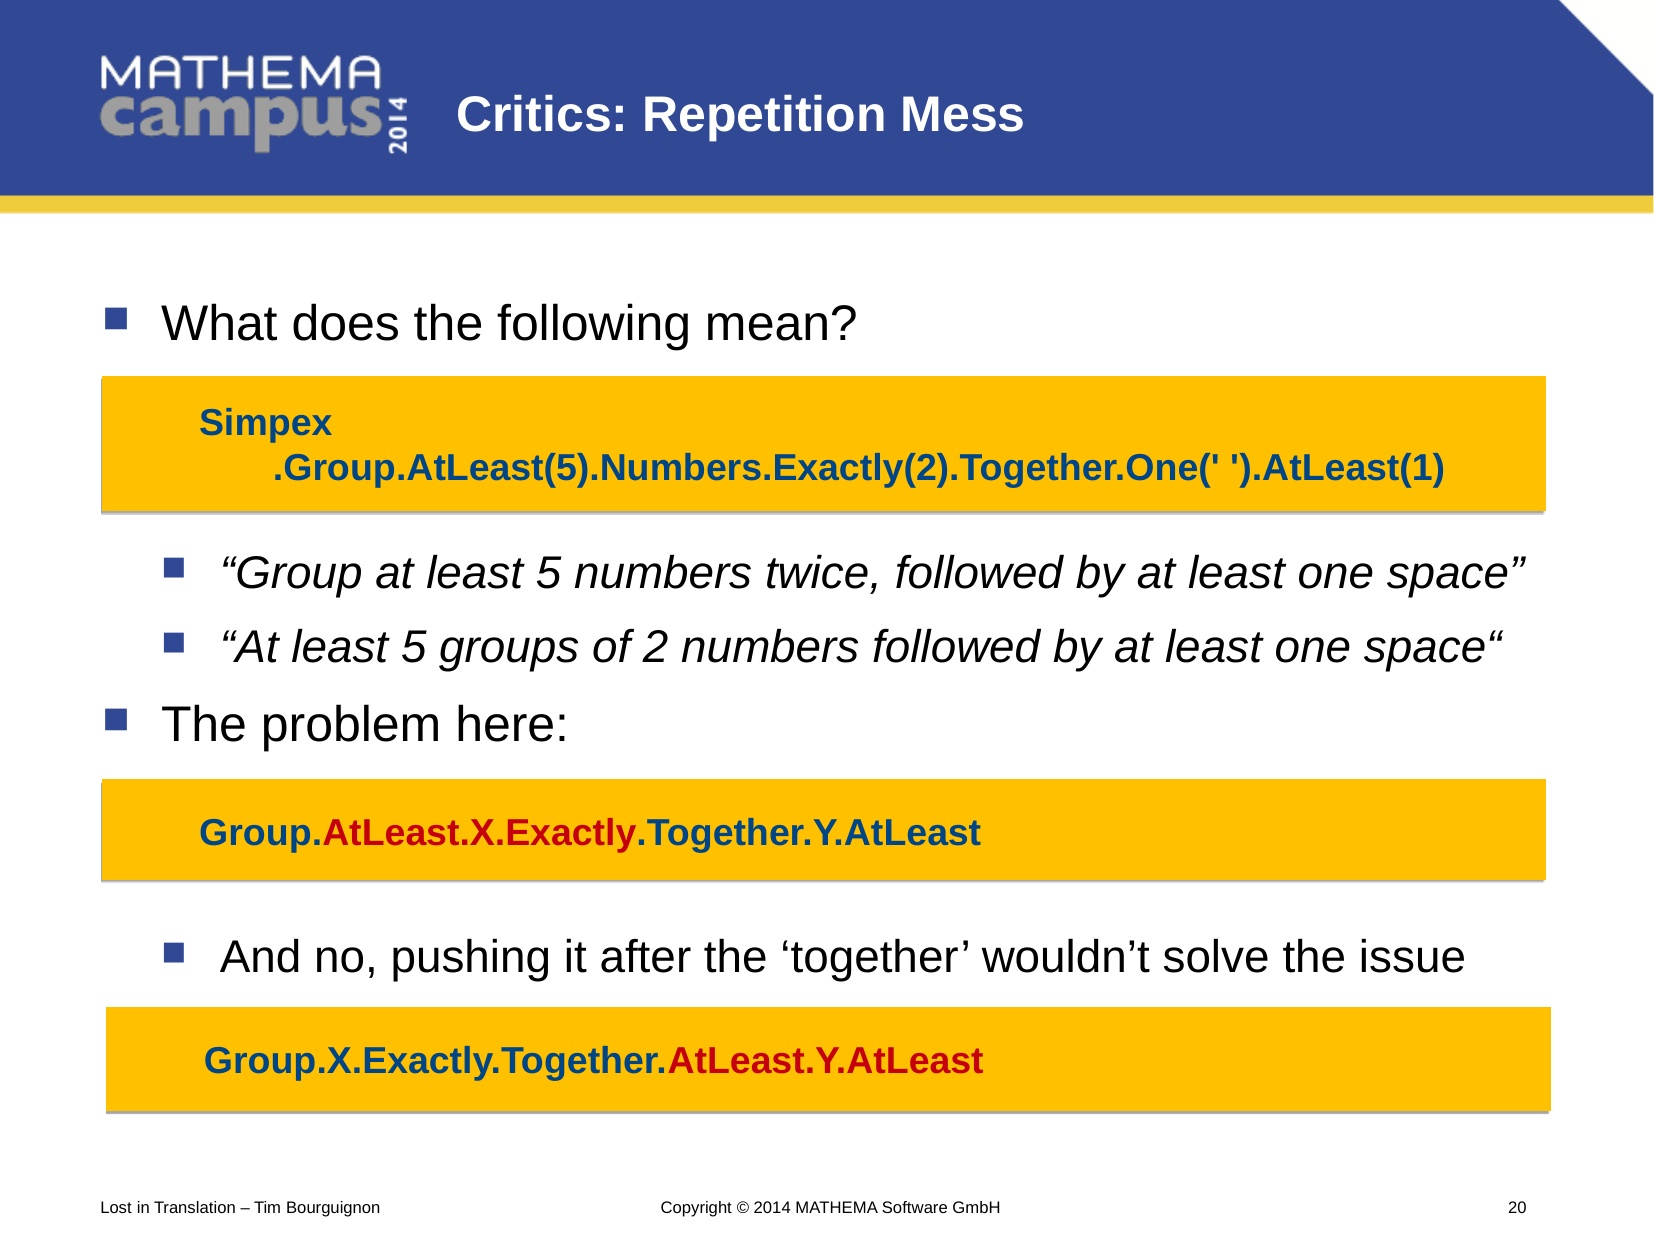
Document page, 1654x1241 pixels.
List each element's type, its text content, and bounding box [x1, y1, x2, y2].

title Critics: Repetition Mess [456, 68, 1528, 160]
list What does the following mean? “Group at least 5 numbers twice, followed by at least one space” “At least 5 groups of 2 numbers followed by at least one space“ The problem here: And no, pushing it after the ‘together’ wouldn’t solve the issue [101, 295, 1528, 1139]
text_box Simpex .Group.AtLeast(5).Numbers.Exactly(2).Together.One(' ').AtLeast(1) [102, 376, 1546, 511]
text_box Group.X.Exactly.Together.AtLeast.Y.AtLeast [106, 1007, 1551, 1111]
text_box Group.AtLeast.X.Exactly.Together.Y.AtLeast [102, 779, 1546, 880]
picture [0, 0, 1654, 217]
